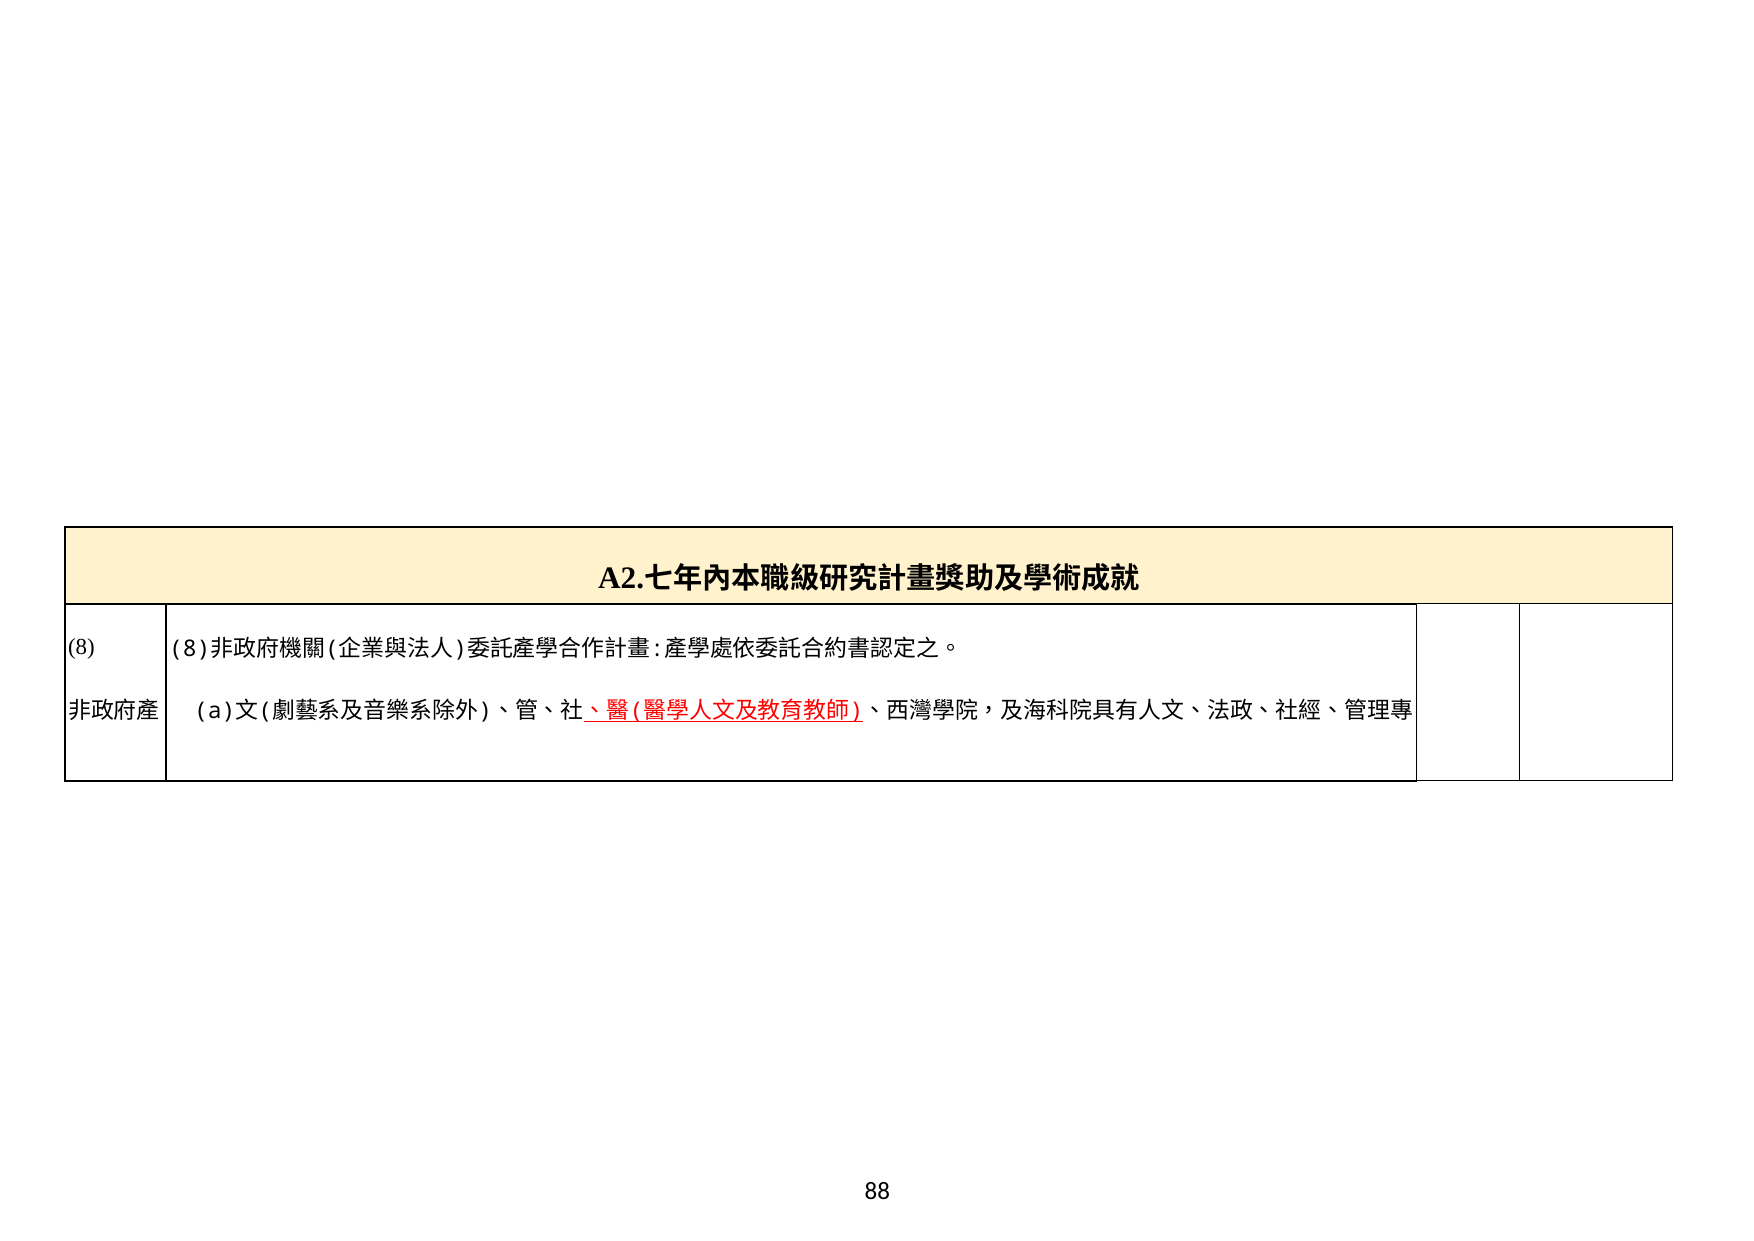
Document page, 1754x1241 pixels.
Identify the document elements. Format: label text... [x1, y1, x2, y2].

table_cell [1520, 604, 1672, 780]
table_header A2.七年內本職級研究計畫獎助及學術成就 [66, 528, 1672, 603]
table_cell (8) 非政府產 [66, 605, 165, 780]
table_cell [1417, 604, 1519, 780]
table_cell (8)非政府機關(企業與法人)委託產學合作計畫:產學處依委託合約書認定之。 (a)文(劇藝系及音樂系除外)、管、社、醫(醫學人文及教育教師)、西灣學院，及海科院具有人文、法政、社經、管理專 [167, 605, 1416, 780]
